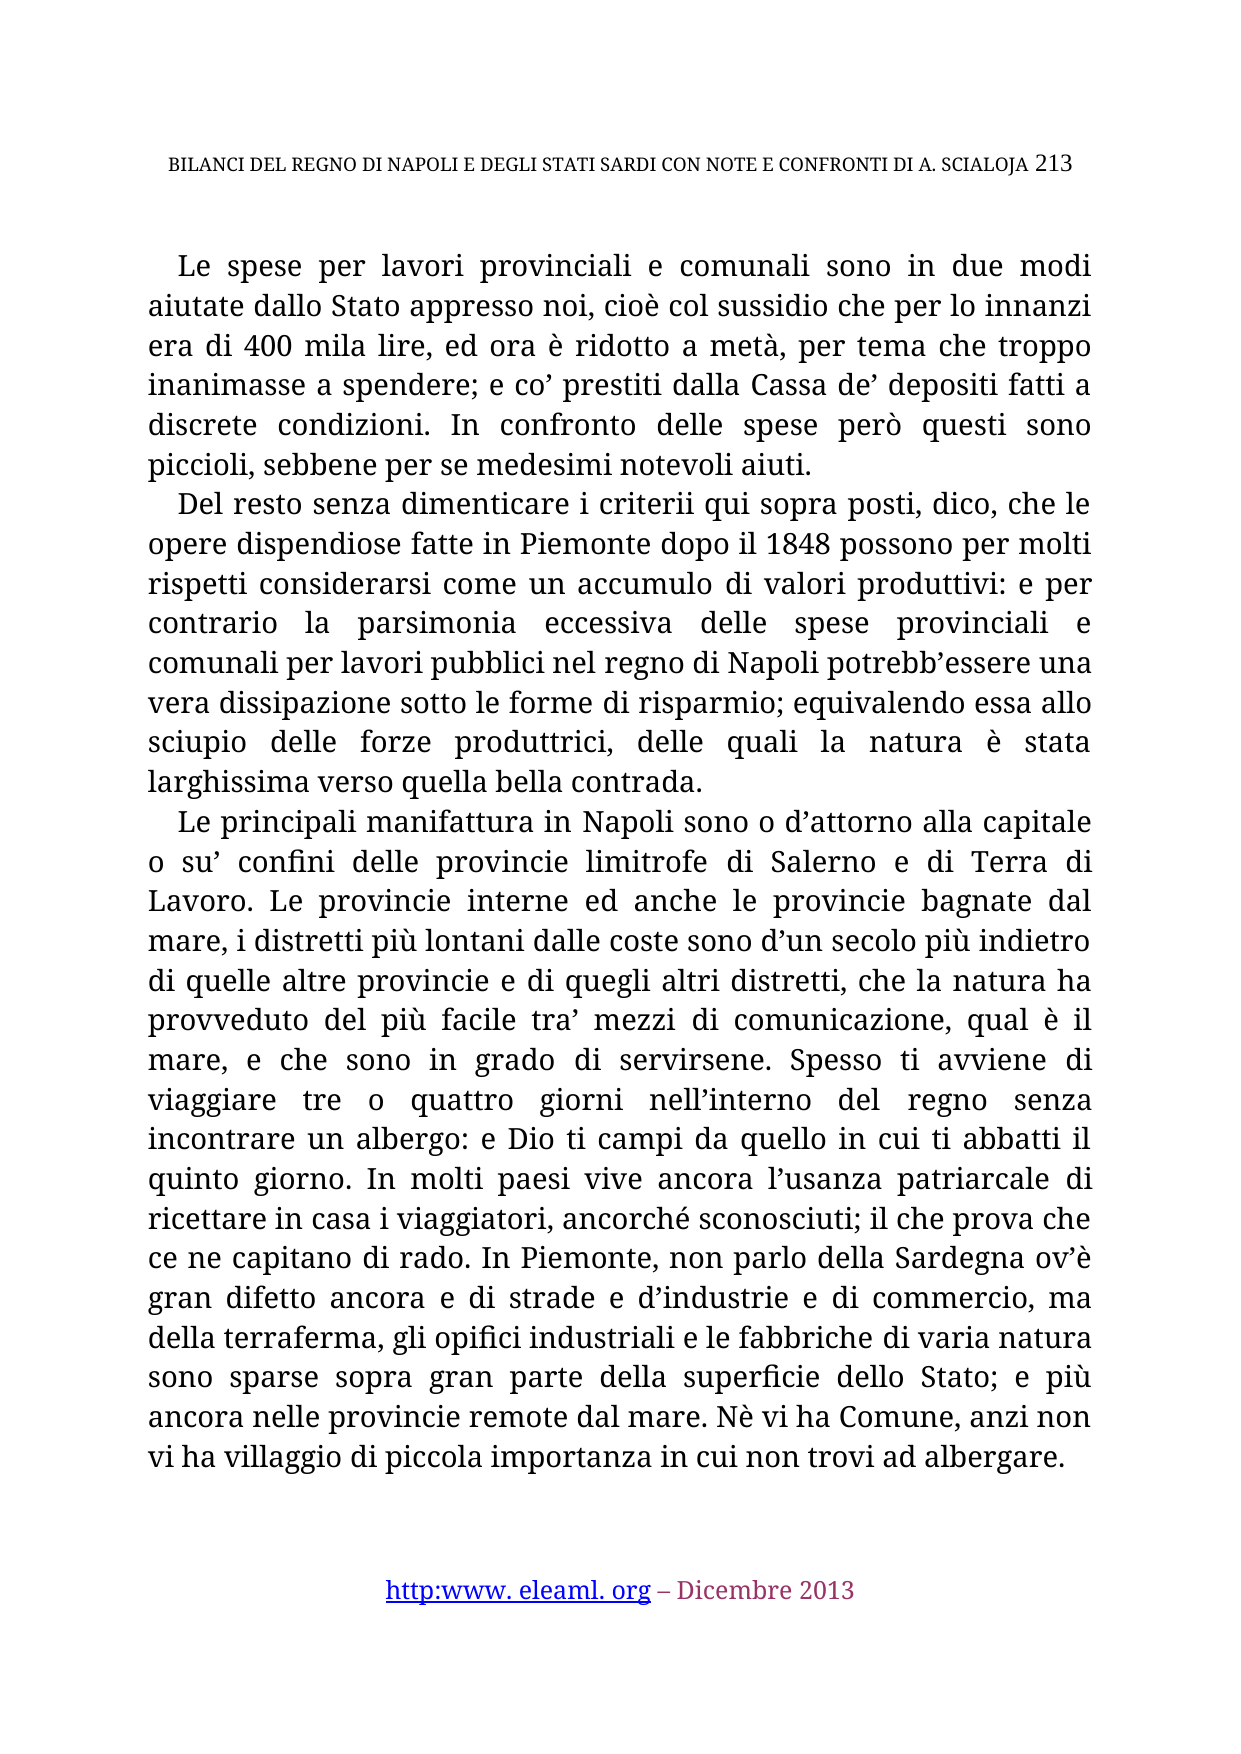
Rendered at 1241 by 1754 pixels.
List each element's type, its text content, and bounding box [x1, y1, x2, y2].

text Del resto senza dimenticare i criterii qui sopra posti, dico, che le opere dispendiose fatte in Piemonte dopo il 1848 possono per molti rispetti considerarsi come un accumulo di valori produttivi: e per contrario la parsimonia eccessiva delle spese provinciali e comunali per lavori pubblici nel regno di Napoli potrebb’essere una vera dissipazione sotto le forme di risparmio; equivalendo essa allo sciupio delle forze produttrici, delle quali la natura è stata larghissima verso quella bella contrada. [148, 484, 1093, 801]
text Le spese per lavori provinciali e comunali sono in due modi aiutate dallo Stato appresso noi, cioè col sussidio che per lo innanzi era di 400 mila lire, ed ora è ridotto a metà, per tema che troppo inanimasse a spendere; e co’ prestiti dalla Cassa de’ depositi fatti a discrete condizioni. In confronto delle spese però questi sono piccioli, sebbene per se medesimi notevoli aiuti. [148, 246, 1093, 484]
text Le principali manifattura in Napoli sono o d’attorno alla capitale o su’ confini delle provincie limitrofe di Salerno e di Terra di Lavoro. Le provincie interne ed anche le provincie bagnate dal mare, i distretti più lontani dalle coste sono d’un secolo più indietro di quelle altre provincie e di quegli altri distretti, che la natura ha provveduto del più facile tra’ mezzi di comunicazione, qual è il mare, e che sono in grado di servirsene. Spesso ti avviene di viaggiare tre o quattro giorni nell’interno del regno senza incontrare un albergo: e Dio ti campi da quello in cui ti abbatti il quinto giorno. In molti paesi vive ancora l’usanza patriarcale di ricettare in casa i viaggiatori, ancorché sconosciuti; il che prova che ce ne capitano di rado. In Piemonte, non parlo della Sardegna ov’è gran difetto ancora e di strade e d’industrie e di commercio, ma della terraferma, gli opifici industriali e le fabbriche di varia natura sono sparse sopra gran parte della superficie dello Stato; e più ancora nelle provincie remote dal mare. Nè vi ha Comune, anzi non vi ha villaggio di piccola importanza in cui non trovi ad albergare. [148, 801, 1093, 1476]
